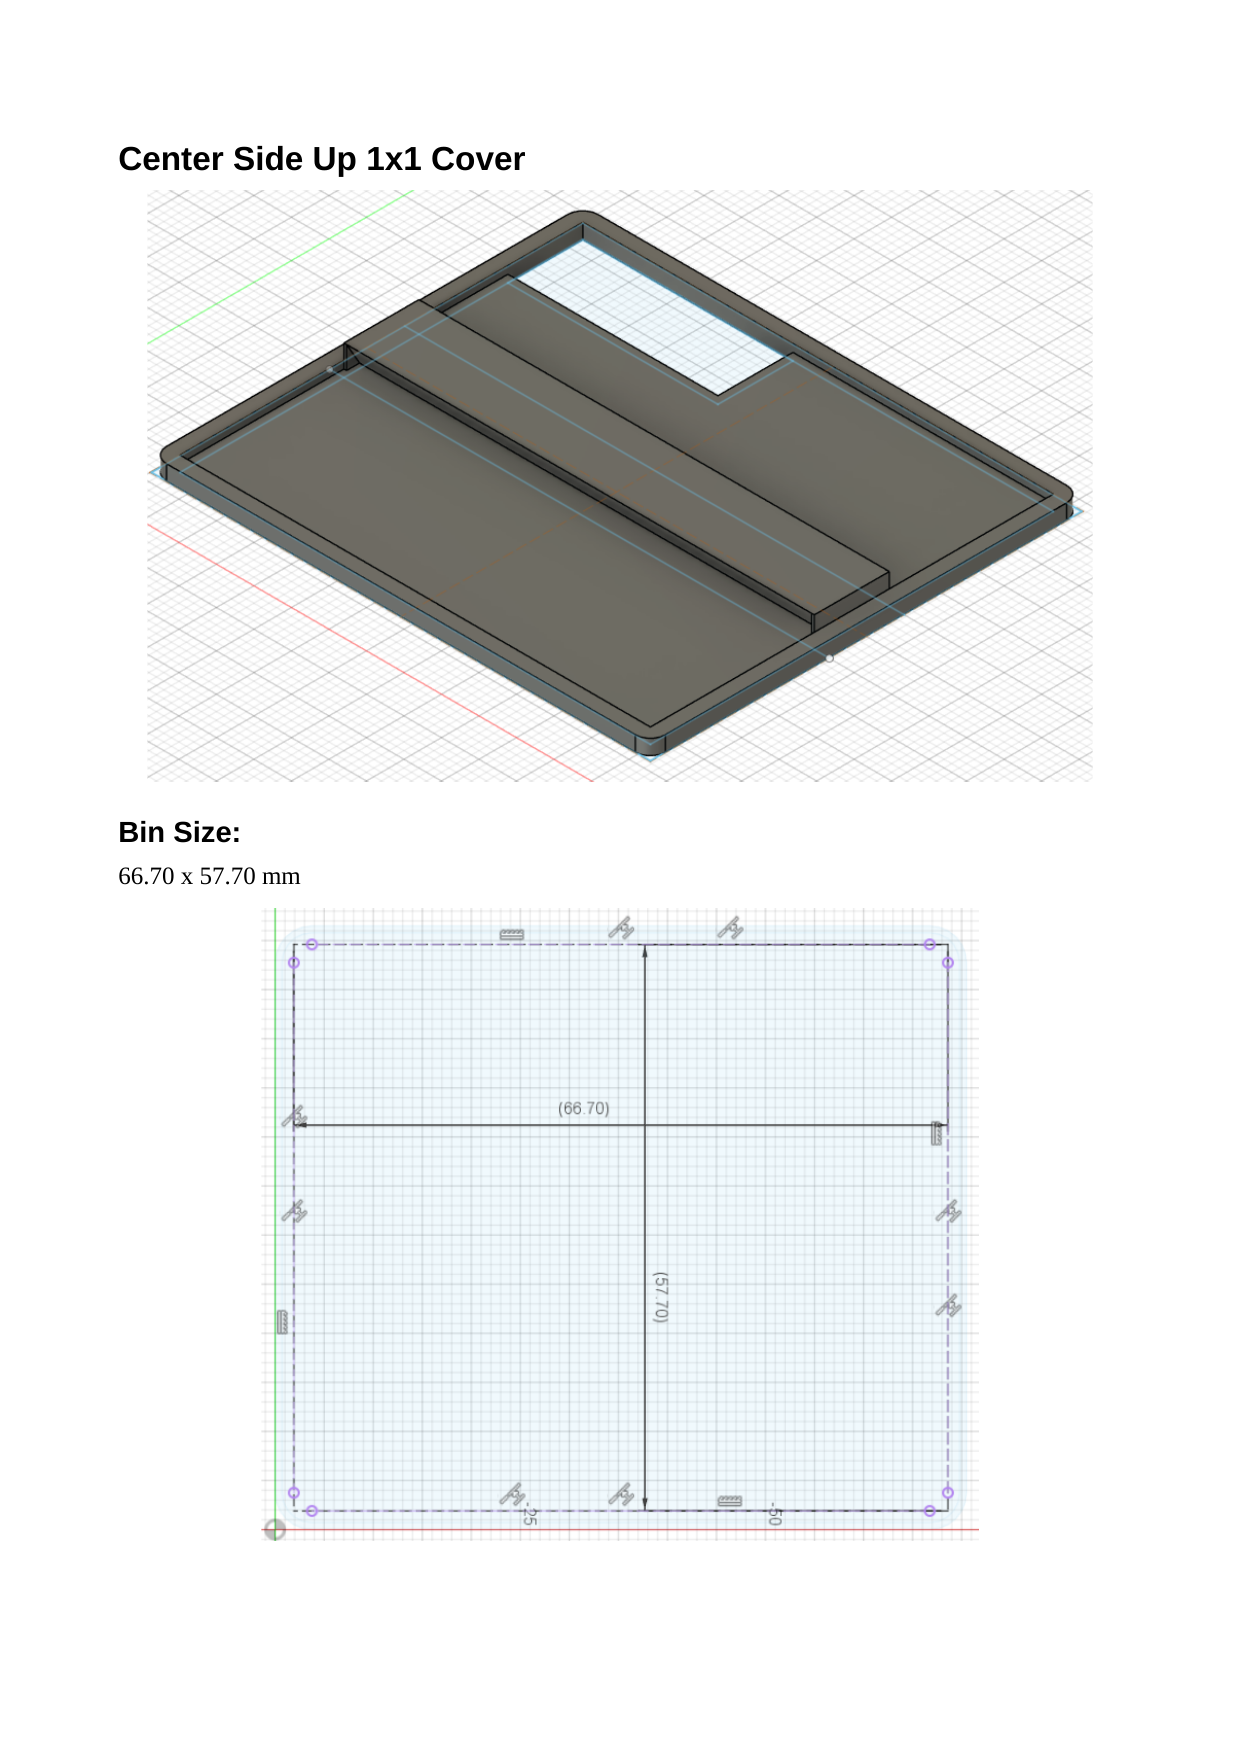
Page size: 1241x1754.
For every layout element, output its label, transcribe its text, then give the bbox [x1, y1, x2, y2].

subtitle Center Side Up 1x1 Cover [118, 139, 1122, 177]
picture [261, 908, 979, 1541]
subtitle Bin Size: [118, 815, 1122, 849]
text 66.70 x 57.70 mm [118, 861, 1122, 890]
picture [147, 190, 1093, 782]
